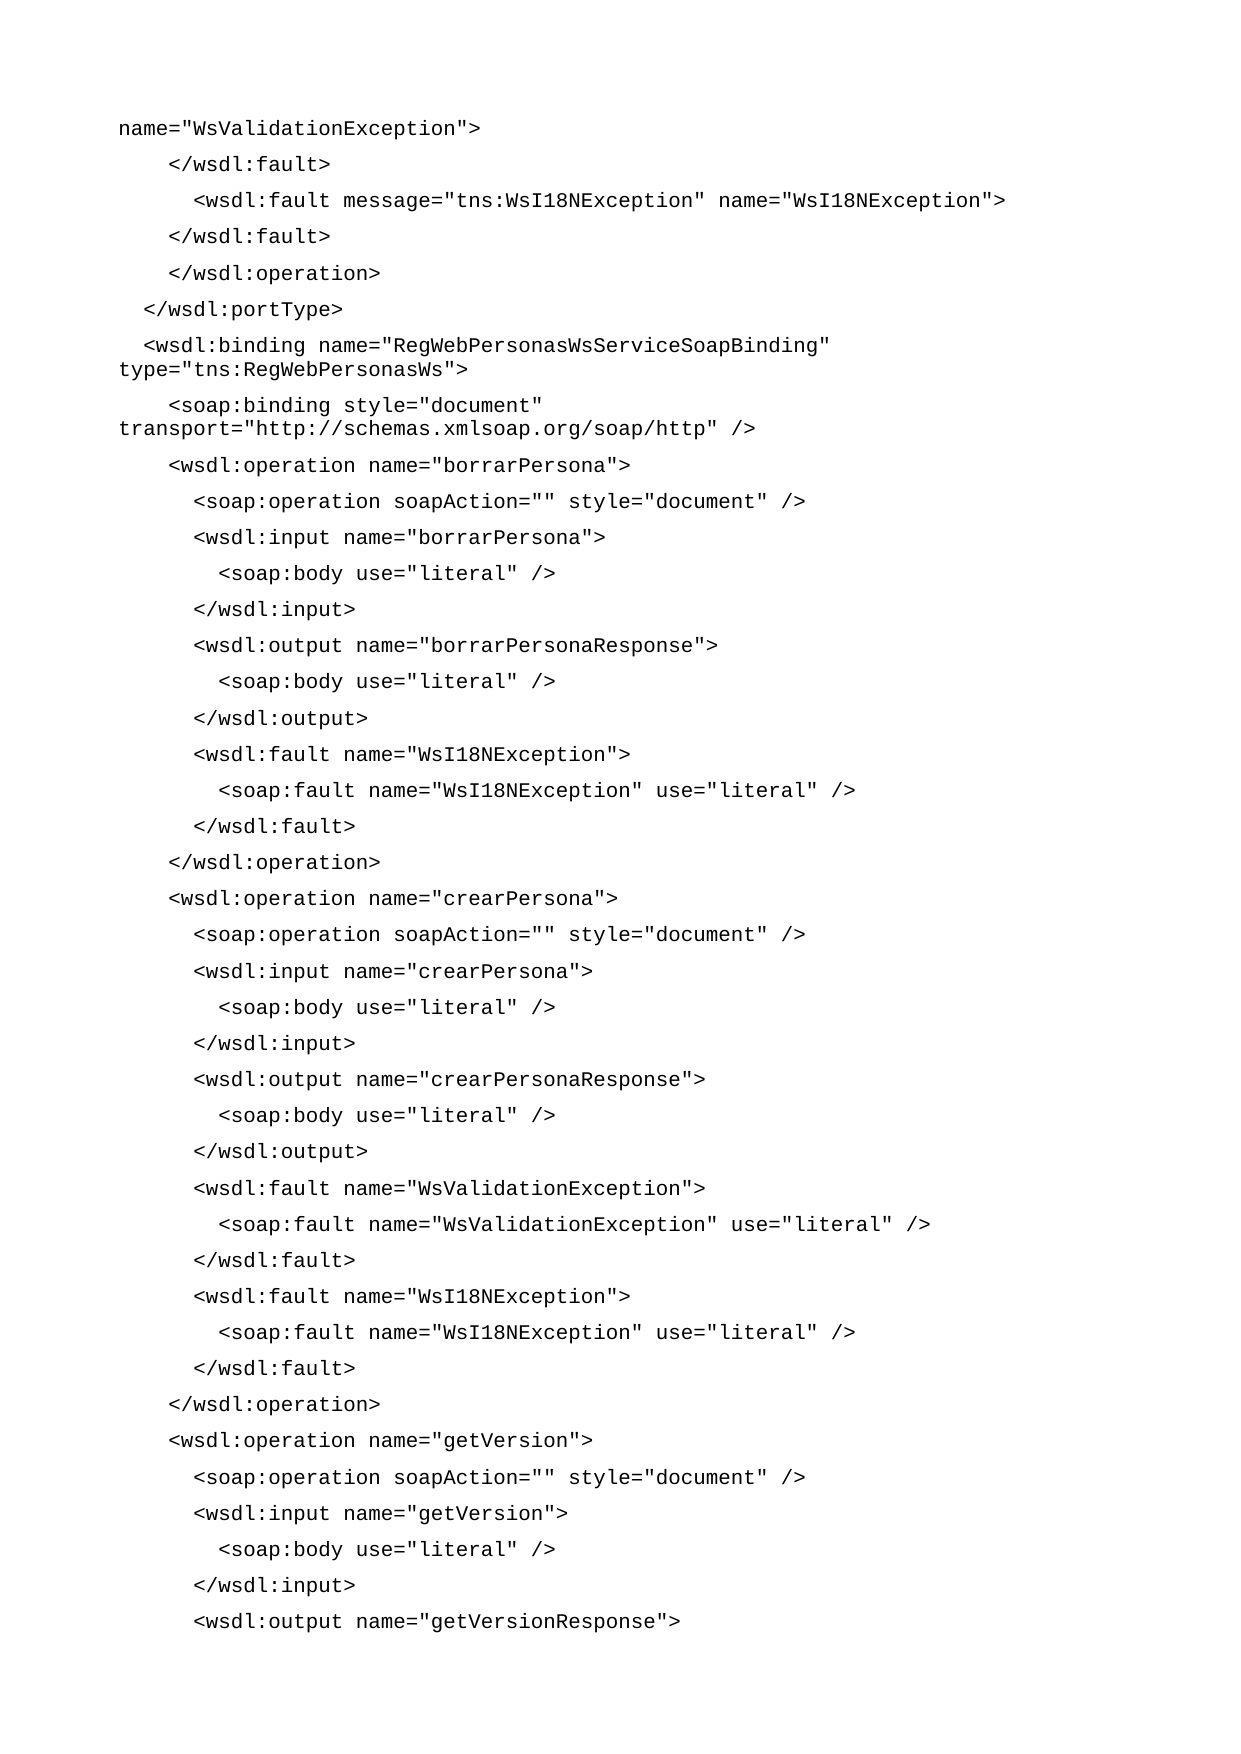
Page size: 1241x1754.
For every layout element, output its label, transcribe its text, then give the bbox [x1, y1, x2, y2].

text <wsdl:operation name="crearPersona"> [118, 888, 1122, 912]
text <soap:body use="literal" /> [118, 1539, 1122, 1563]
text </wsdl:output> [118, 1141, 1122, 1165]
text <soap:body use="literal" /> [118, 997, 1122, 1020]
text <soap:fault name="WsI18NException" use="literal" /> [118, 1322, 1122, 1346]
text <wsdl:fault name="WsI18NException"> [118, 744, 1122, 767]
text </wsdl:fault> [118, 1358, 1122, 1382]
text <soap:body use="literal" /> [118, 563, 1122, 587]
text </wsdl:portType> [118, 299, 1122, 322]
text </wsdl:input> [118, 1575, 1122, 1599]
text <soap:operation soapAction="" style="document" /> [118, 924, 1122, 948]
text <wsdl:input name="borrarPersona"> [118, 527, 1122, 551]
text <wsdl:input name="getVersion"> [118, 1503, 1122, 1526]
text <soap:operation soapAction="" style="document" /> [118, 1467, 1122, 1490]
text </wsdl:fault> [118, 154, 1122, 178]
text <soap:body use="literal" /> [118, 1105, 1122, 1129]
text <wsdl:fault message="tns:WsI18NException" name="WsI18NException"> [118, 190, 1122, 214]
text <wsdl:fault name="WsValidationException"> [118, 1177, 1122, 1201]
text <wsdl:binding name="RegWebPersonasWsServiceSoapBinding" type="tns:RegWebPersonasWs"> [118, 335, 1122, 382]
text </wsdl:input> [118, 599, 1122, 623]
text <soap:fault name="WsValidationException" use="literal" /> [118, 1214, 1122, 1237]
text </wsdl:output> [118, 708, 1122, 731]
text <wsdl:input name="crearPersona"> [118, 961, 1122, 984]
text <soap:body use="literal" /> [118, 671, 1122, 695]
text <wsdl:output name="crearPersonaResponse"> [118, 1069, 1122, 1093]
text <wsdl:fault name="WsI18NException"> [118, 1286, 1122, 1309]
text <soap:fault name="WsI18NException" use="literal" /> [118, 780, 1122, 803]
text </wsdl:input> [118, 1033, 1122, 1057]
text <wsdl:output name="getVersionResponse"> [118, 1611, 1122, 1635]
text </wsdl:fault> [118, 816, 1122, 840]
text </wsdl:fault> [118, 1250, 1122, 1273]
text </wsdl:operation> [118, 852, 1122, 876]
text </wsdl:operation> [118, 263, 1122, 286]
text <wsdl:output name="borrarPersonaResponse"> [118, 635, 1122, 659]
text </wsdl:operation> [118, 1394, 1122, 1418]
text name="WsValidationException"> [118, 118, 1122, 142]
text <wsdl:operation name="borrarPersona"> [118, 454, 1122, 478]
text </wsdl:fault> [118, 227, 1122, 250]
text <wsdl:operation name="getVersion"> [118, 1431, 1122, 1454]
text <soap:binding style="document" transport="http://schemas.xmlsoap.org/soap/http" /> [118, 395, 1122, 442]
text <soap:operation soapAction="" style="document" /> [118, 491, 1122, 514]
